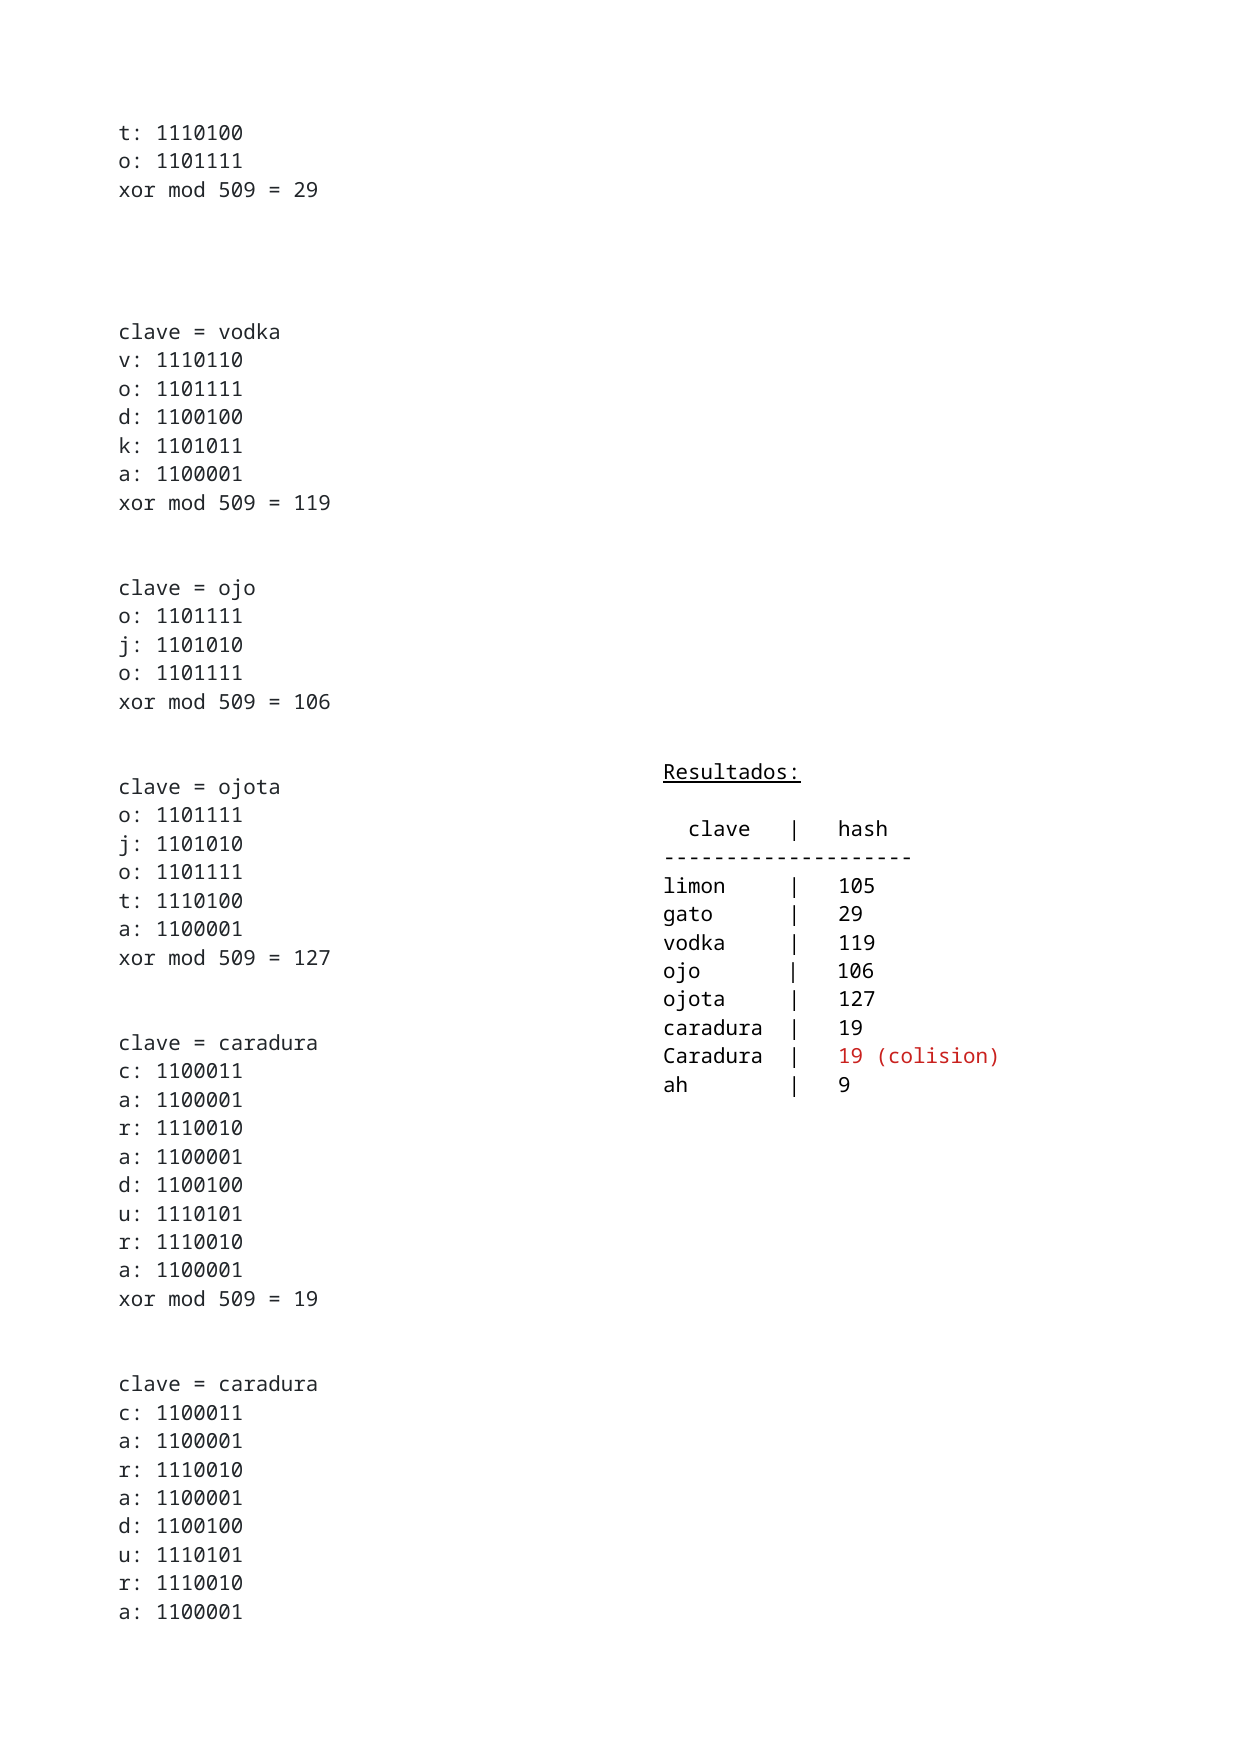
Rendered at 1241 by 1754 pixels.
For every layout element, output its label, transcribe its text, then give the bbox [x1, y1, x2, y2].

text o: 1101111 [118, 857, 1122, 886]
text xor mod 509 = 19 [118, 1284, 1122, 1312]
text d: 1100100 [118, 402, 1122, 431]
text a: 1100001 [118, 1597, 1122, 1625]
text d: 1100100 [118, 1512, 1122, 1540]
text o: 1101111 [118, 658, 1122, 687]
text c: 1100011 [118, 1057, 1122, 1085]
text a: 1100001 [118, 1256, 1122, 1284]
text a: 1100001 [118, 459, 1122, 488]
text r: 1110010 [118, 1455, 1122, 1483]
text u: 1110101 [118, 1540, 1122, 1568]
text j: 1101010 [118, 829, 1122, 857]
text clave = caradura [118, 1028, 1122, 1057]
text o: 1101111 [118, 147, 1122, 175]
text o: 1101111 [118, 602, 1122, 630]
text j: 1101010 [118, 630, 1122, 658]
text a: 1100001 [118, 1085, 1122, 1113]
text r: 1110010 [118, 1113, 1122, 1142]
text clave = ojo [118, 573, 1122, 602]
text r: 1110010 [118, 1568, 1122, 1597]
text clave = caradura [118, 1369, 1122, 1398]
text xor mod 509 = 127 [118, 943, 1122, 971]
text c: 1100011 [118, 1398, 1122, 1426]
text xor mod 509 = 29 [118, 175, 1122, 203]
text o: 1101111 [118, 374, 1122, 402]
text t: 1110100 [118, 886, 1122, 914]
text u: 1110101 [118, 1199, 1122, 1227]
text r: 1110010 [118, 1227, 1122, 1256]
text o: 1101111 [118, 801, 1122, 829]
text a: 1100001 [118, 914, 1122, 943]
text k: 1101011 [118, 431, 1122, 459]
text xor mod 509 = 119 [118, 488, 1122, 516]
text a: 1100001 [118, 1142, 1122, 1170]
text xor mod 509 = 106 [118, 687, 1122, 715]
text a: 1100001 [118, 1426, 1122, 1455]
text v: 1110110 [118, 346, 1122, 374]
text clave = vodka [118, 317, 1122, 346]
text t: 1110100 [118, 118, 1122, 147]
text a: 1100001 [118, 1483, 1122, 1512]
text d: 1100100 [118, 1170, 1122, 1199]
text clave = ojota [118, 772, 1122, 801]
